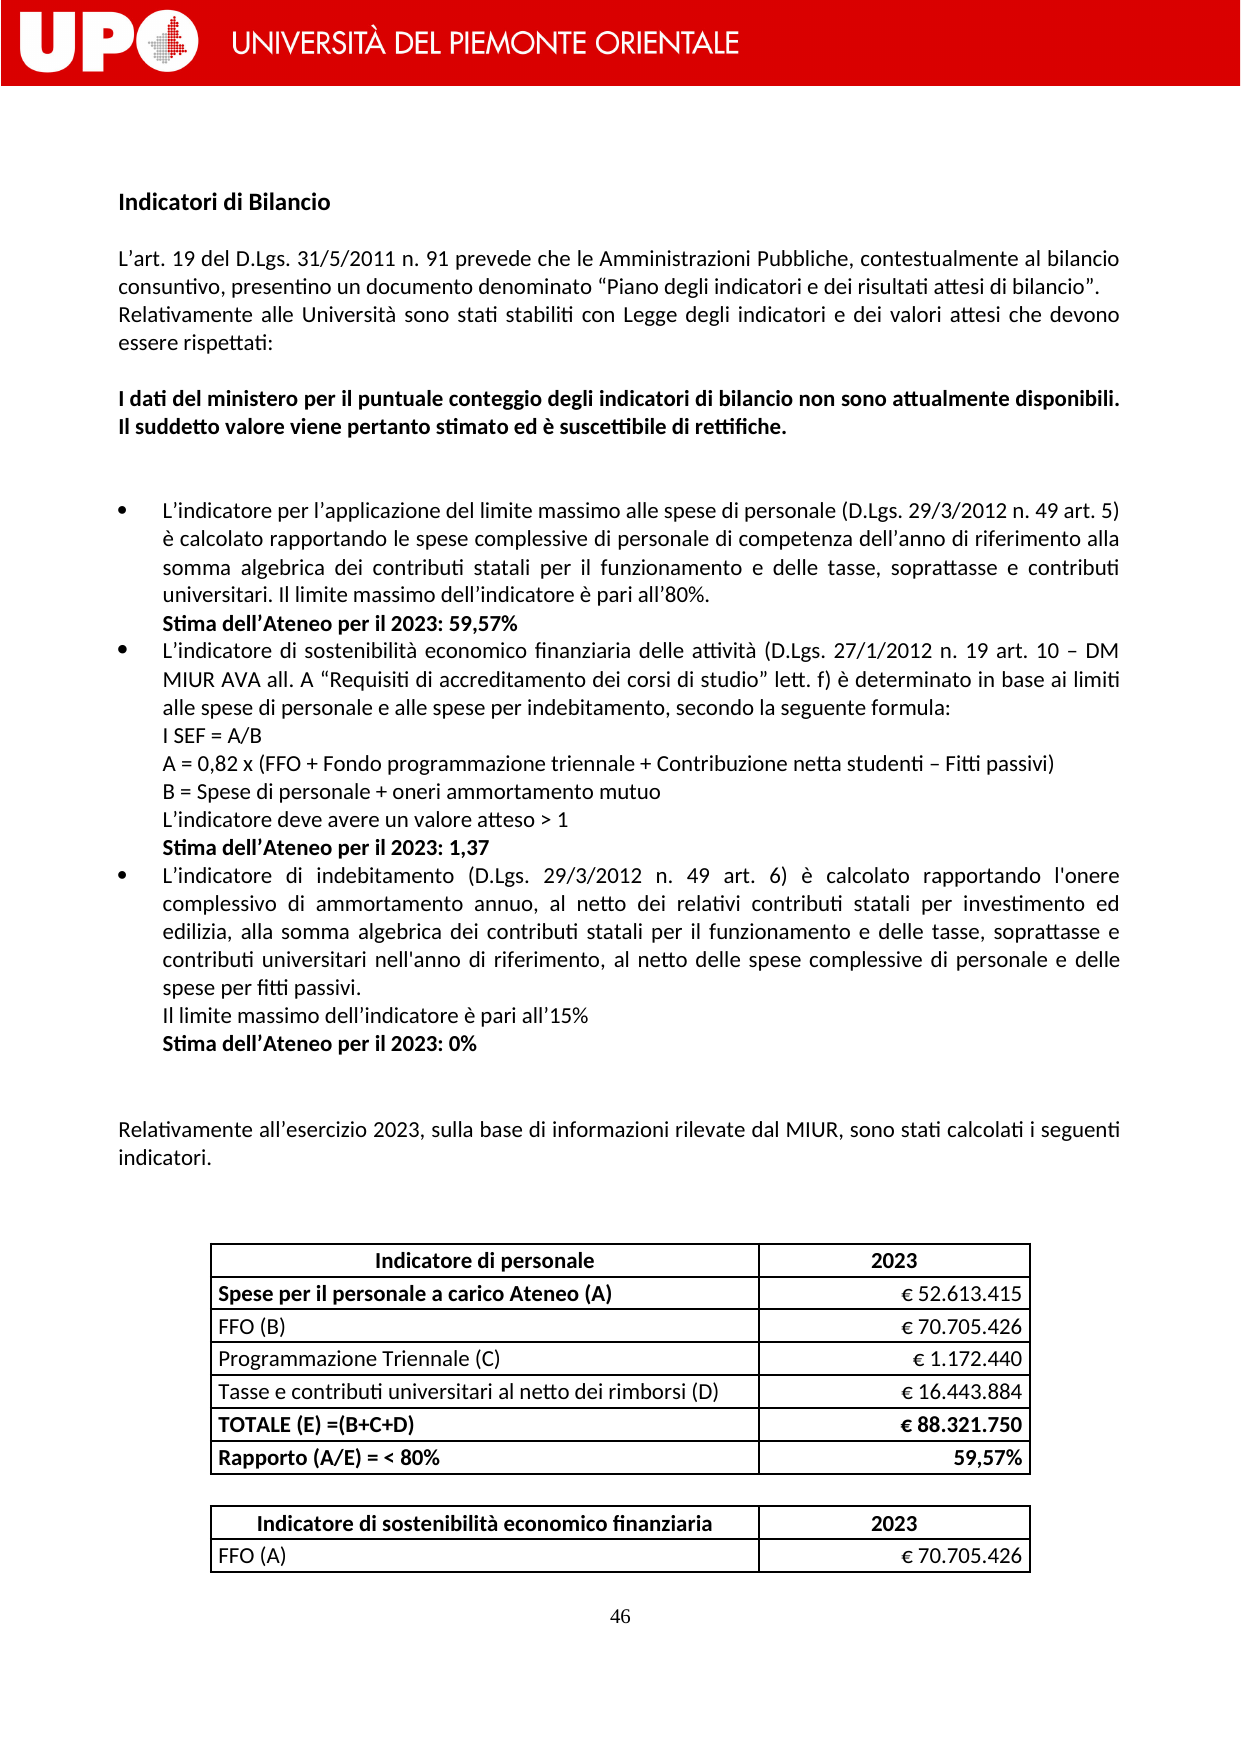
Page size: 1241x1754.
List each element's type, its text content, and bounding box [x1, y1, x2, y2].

table_cell € 70.705.426 [760, 1310, 1029, 1341]
text Stima dell’Ateneo per il 2023: 0% [162, 1029, 1122, 1057]
table_cell € 1.172.440 [760, 1343, 1029, 1374]
text Il limite massimo dell’indicatore è pari all’15% [162, 1001, 1122, 1029]
text Indicatori di Bilancio [118, 186, 1122, 216]
table_header Indicatore di personale [212, 1245, 758, 1276]
table_cell FFO (B) [212, 1310, 758, 1341]
table_cell € 16.443.884 [760, 1376, 1029, 1407]
table_cell 59,57% [760, 1442, 1029, 1472]
text A = 0,82 x (FFO + Fondo programmazione triennale + Contribuzione netta studenti – Fitti passivi) [118, 749, 1122, 777]
table_cell FFO (A) [212, 1540, 758, 1571]
table_cell TOTALE (E) =(B+C+D) [212, 1409, 758, 1439]
text I SEF = A/B [118, 721, 1122, 749]
table_cell Programmazione Triennale (C) [212, 1343, 758, 1374]
table_cell 2023 [760, 1507, 1029, 1538]
table_header 2023 [760, 1245, 1029, 1276]
text L’art. 19 del D.Lgs. 31/5/2011 n. 91 prevede che le Amministrazioni Pubbliche, contestualmente al bilancio consuntivo, presentino un documento denominato “Piano degli indicatori e dei risultati attesi di bilancio”. [118, 244, 1122, 300]
text L’indicatore deve avere un valore atteso > 1 [162, 805, 1122, 833]
list L’indicatore di indebitamento (D.Lgs. 29/3/2012 n. 49 art. 6) è calcolato rapportando l'onere complessivo di ammortamento annuo, al netto dei relativi contributi statali per investimento ed edilizia, alla somma algebrica dei contributi statali per il funzionamento e delle tasse, soprattasse e contributi universitari nell'anno di riferimento, al netto delle spese complessive di personale e delle spese per fitti passivi. [118, 861, 1122, 1001]
table_cell € 70.705.426 [760, 1540, 1029, 1571]
text è calcolato rapportando le spese complessive di personale di competenza dell’anno di riferimento alla somma algebrica dei contributi statali per il funzionamento e delle tasse, soprattasse e contributi universitari. Il limite massimo dell’indicatore è pari all’80%. [162, 524, 1122, 609]
table_cell Indicatore di sostenibilità economico finanziaria [212, 1507, 758, 1538]
text I dati del ministero per il puntuale conteggio degli indicatori di bilancio non sono attualmente disponibili. Il suddetto valore viene pertanto stimato ed è suscettibile di rettifiche. [118, 384, 1122, 441]
table_cell [759, 1475, 1029, 1505]
list L’indicatore per l’applicazione del limite massimo alle spese di personale (D.Lgs. 29/3/2012 n. 49 art. 5) [118, 497, 1122, 524]
list L’indicatore di sostenibilità economico finanziaria delle attività (D.Lgs. 27/1/2012 n. 19 art. 10 – DM MIUR AVA all. A “Requisiti di accreditamento dei corsi di studio” lett. f) è determinato in base ai limiti alle spese di personale e alle spese per indebitamento, secondo la seguente formula: [118, 637, 1122, 721]
table_cell € 52.613.415 [760, 1278, 1029, 1308]
text Stima dell’Ateneo per il 2023: 1,37 [162, 833, 1122, 861]
table_cell Spese per il personale a carico Ateneo (A) [212, 1278, 758, 1308]
text B = Spese di personale + oneri ammortamento mutuo [118, 777, 1122, 805]
text Relativamente alle Università sono stati stabiliti con Legge degli indicatori e dei valori attesi che devono essere rispettati: [118, 300, 1122, 356]
text Relativamente all’esercizio 2023, sulla base di informazioni rilevate dal MIUR, sono stati calcolati i seguenti indicatori. [118, 1116, 1122, 1172]
table_cell [211, 1475, 759, 1505]
text Stima dell’Ateneo per il 2023: 59,57% [162, 609, 1122, 637]
table_cell € 88.321.750 [760, 1409, 1029, 1439]
table_cell Rapporto (A/E) = < 80% [212, 1442, 758, 1472]
table_cell Tasse e contributi universitari al netto dei rimborsi (D) [212, 1376, 758, 1407]
